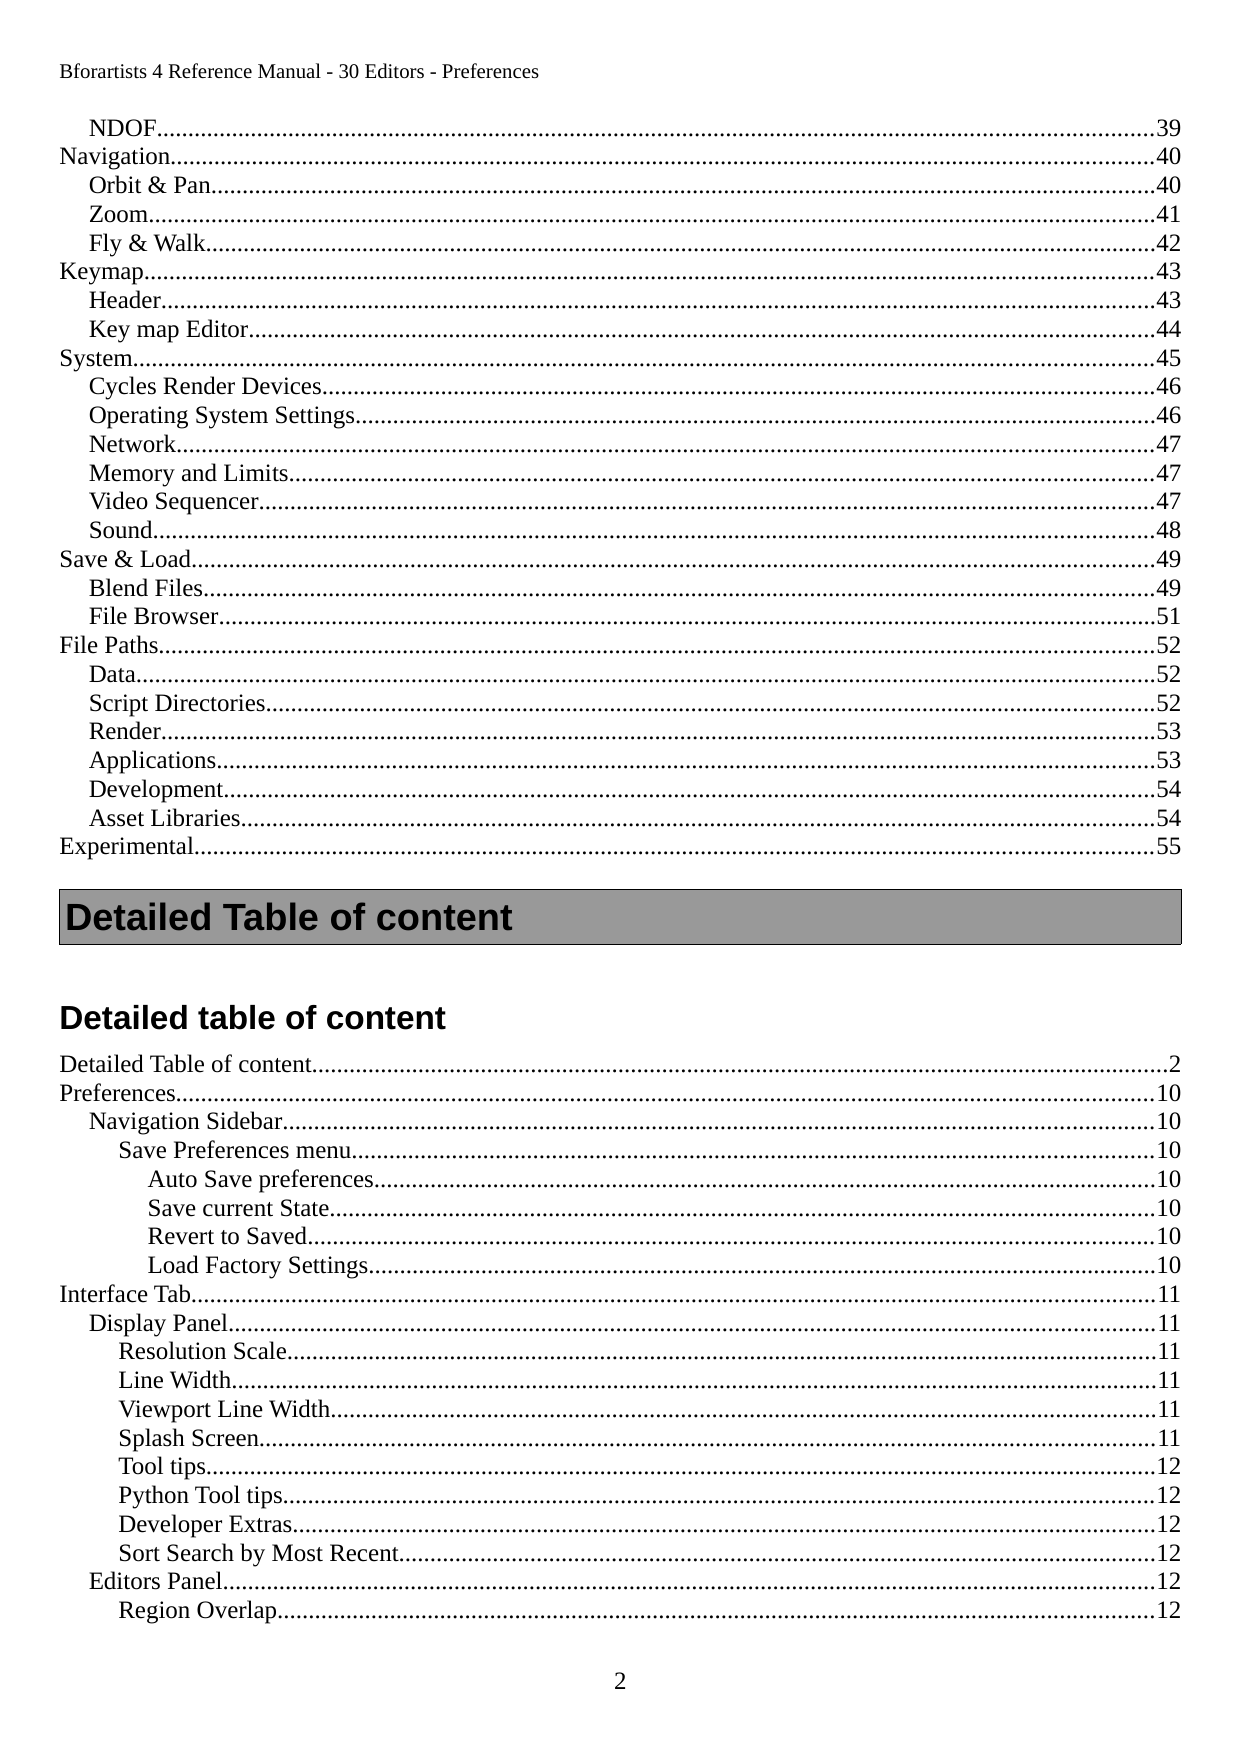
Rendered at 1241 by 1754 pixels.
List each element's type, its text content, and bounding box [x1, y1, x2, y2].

text Auto Save preferences 10 [147, 1164, 1181, 1193]
text Operating System Settings 46 [88, 400, 1181, 429]
text Developer Extras 12 [118, 1509, 1181, 1538]
text Asset Libraries 54 [88, 803, 1181, 831]
text Navigation Sidebar 10 [88, 1106, 1181, 1135]
text Blend Files 49 [88, 573, 1181, 601]
text Navigation 40 [59, 141, 1181, 170]
text System 45 [59, 343, 1181, 371]
text Region Overlap 12 [118, 1595, 1181, 1624]
text Keymap 43 [59, 256, 1181, 285]
text Resolution Scale 11 [118, 1336, 1181, 1365]
text Detailed Table of content 2 [59, 1049, 1181, 1078]
text Cycles Render Devices 46 [88, 371, 1181, 400]
text Data 52 [88, 659, 1181, 688]
text Experimental 55 [59, 831, 1181, 860]
table_header Detailed Table of content [60, 890, 1181, 944]
text Splash Screen 11 [118, 1423, 1181, 1451]
text Render 53 [88, 716, 1181, 745]
text Video Sequencer 47 [88, 486, 1181, 515]
text Memory and Limits 47 [88, 458, 1181, 486]
text Zoom 41 [88, 199, 1181, 228]
text Save Preferences menu 10 [118, 1135, 1181, 1164]
text Editors Panel 12 [88, 1566, 1181, 1595]
text Sort Search by Most Recent 12 [118, 1538, 1181, 1566]
text Python Tool tips 12 [118, 1480, 1181, 1509]
text Fly & Walk 42 [88, 228, 1181, 256]
text File Browser 51 [88, 601, 1181, 630]
text Network 47 [88, 429, 1181, 458]
text Revert to Saved 10 [147, 1221, 1181, 1250]
text Viewport Line Width 11 [118, 1394, 1181, 1423]
text Display Panel 11 [88, 1308, 1181, 1336]
text Save & Load 49 [59, 544, 1181, 573]
text Save current State 10 [147, 1193, 1181, 1221]
text Load Factory Settings 10 [147, 1250, 1181, 1279]
text Applications 53 [88, 745, 1181, 774]
text Development 54 [88, 774, 1181, 803]
text Script Directories 52 [88, 688, 1181, 716]
text Orbit & Pan 40 [88, 170, 1181, 199]
text File Paths 52 [59, 630, 1181, 659]
subtitle Detailed table of content [59, 998, 1181, 1036]
text Interface Tab 11 [59, 1279, 1181, 1308]
text Sound 48 [88, 515, 1181, 544]
text Tool tips 12 [118, 1451, 1181, 1480]
text Header 43 [88, 285, 1181, 314]
text NDOF 39 [88, 113, 1181, 141]
text Preferences 10 [59, 1078, 1181, 1106]
text Key map Editor 44 [88, 314, 1181, 343]
text Line Width 11 [118, 1365, 1181, 1394]
